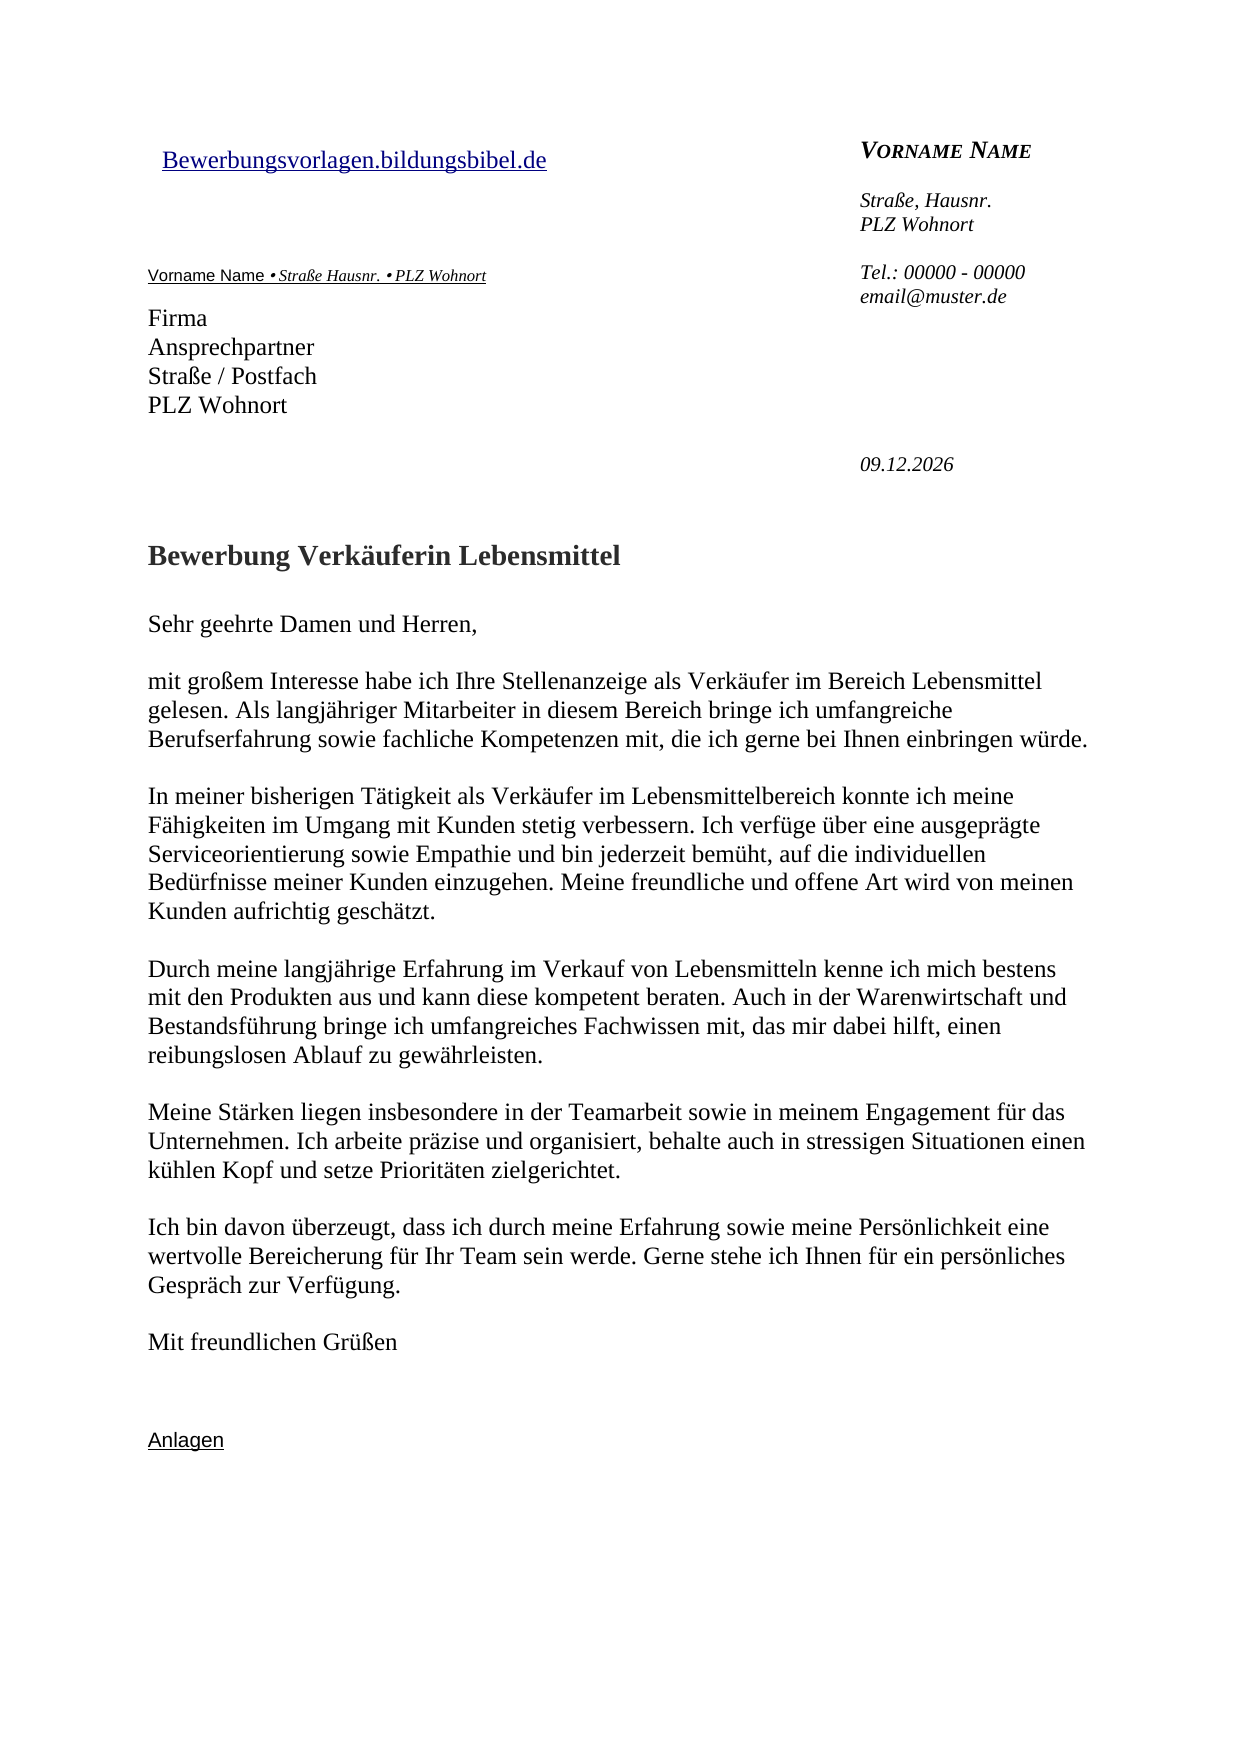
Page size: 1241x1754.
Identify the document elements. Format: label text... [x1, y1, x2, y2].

text Tel.: 00000 - 00000 [860, 260, 1159, 284]
text Straße, Hausnr. [860, 187, 1159, 212]
text Firma [148, 303, 650, 332]
text email@muster.de [860, 284, 1159, 308]
subtitle Vorname Name  Straße Hausnr.  PLZ Wohnort [148, 266, 860, 285]
text Straße / Postfach [148, 361, 650, 390]
text Mit freundlichen Grüßen [148, 1327, 1092, 1356]
text Durch meine langjährige Erfahrung im Verkauf von Lebensmitteln kenne ich mich bestens mit den Produkten aus und kann diese kompetent beraten. Auch in der Warenwirtschaft und Bestandsführung bringe ich umfangreiches Fachwissen mit, das mir dabei hilft, einen reibungslosen Ablauf zu gewährleisten. [148, 954, 1092, 1069]
text Ich bin davon überzeugt, dass ich durch meine Erfahrung sowie meine Persönlichkeit eine wertvolle Bereicherung für Ihr Team sein werde. Gerne stehe ich Ihnen für ein persönliches Gespräch zur Verfügung. [148, 1212, 1092, 1299]
text mit großem Interesse habe ich Ihre Stellenanzeige als Verkäufer im Bereich Lebensmittel gelesen. Als langjähriger Mitarbeiter in diesem Bereich bringe ich umfangreiche Berufserfahrung sowie fachliche Kompetenzen mit, die ich gerne bei Ihnen einbringen würde. [148, 666, 1092, 752]
subtitle Vorname Name [860, 135, 1159, 163]
text Sehr geehrte Damen und Herren, [148, 609, 1092, 637]
text Bewerbungsvorlagen.bildungsbibel.de [162, 145, 822, 174]
text PLZ Wohnort [148, 390, 650, 418]
text Bewerbung Verkäuferin Lebensmittel [148, 538, 1092, 571]
text PLZ Wohnort [860, 212, 1159, 236]
subtitle [860, 476, 1159, 566]
text Anlagen [148, 1428, 1092, 1452]
text In meiner bisherigen Tätigkeit als Verkäufer im Lebensmittelbereich konnte ich meine Fähigkeiten im Umgang mit Kunden stetig verbessern. Ich verfüge über eine ausgeprägte Serviceorientierung sowie Empathie und bin jederzeit bemüht, auf die individuellen Bedürfnisse meiner Kunden einzugehen. Meine freundliche und offene Art wird von meinen Kunden aufrichtig geschätzt. [148, 781, 1092, 925]
subtitle [147, 137, 837, 200]
text 16.09.2023 [860, 452, 1159, 476]
text Ansprechpartner [148, 332, 650, 361]
text Meine Stärken liegen insbesondere in der Teamarbeit sowie in meinem Engagement für das Unternehmen. Ich arbeite präzise und organisiert, behalte auch in stressigen Situationen einen kühlen Kopf und setze Prioritäten zielgerichtet. [148, 1097, 1092, 1184]
